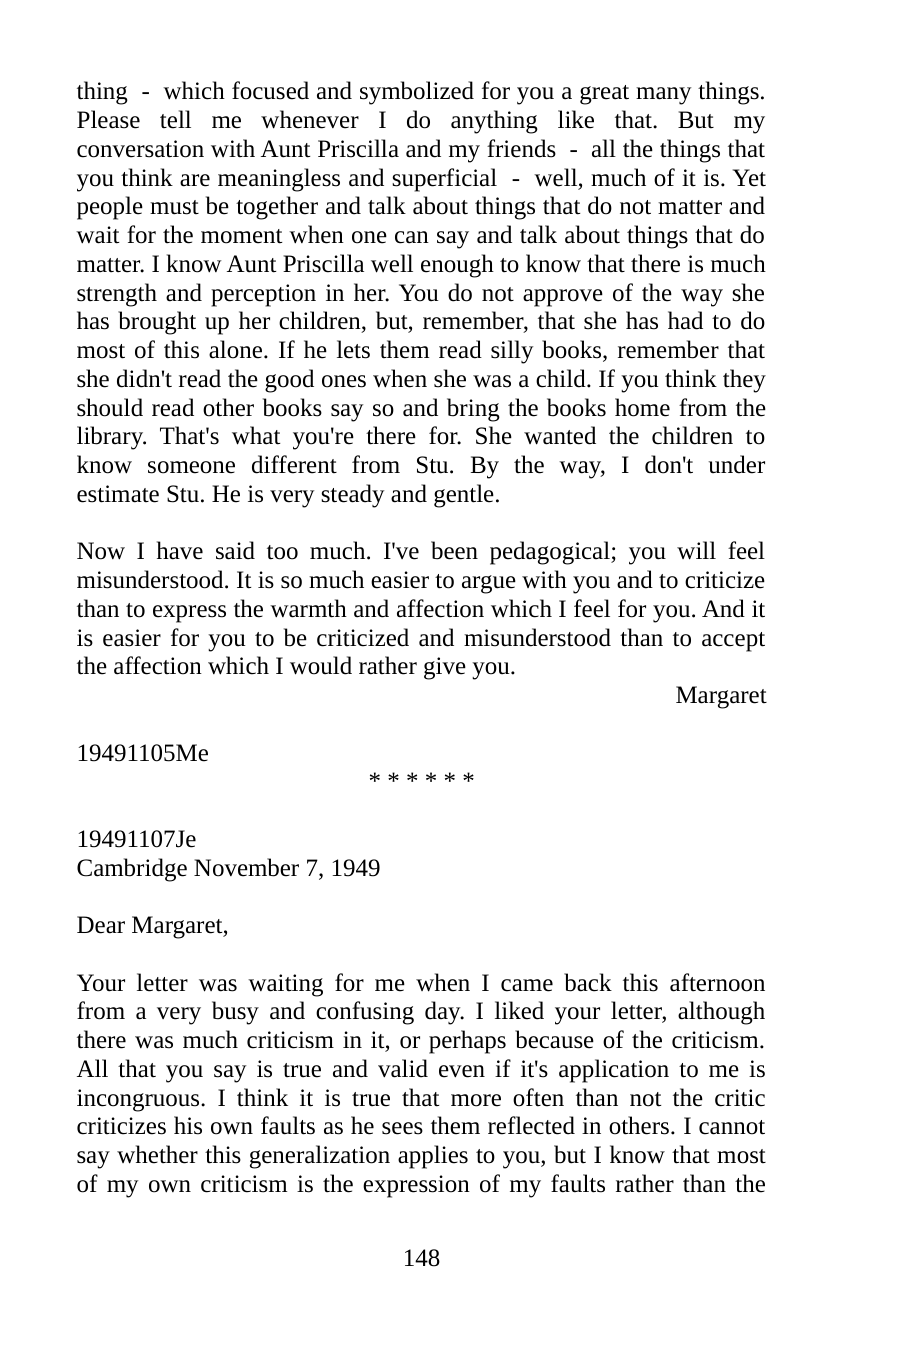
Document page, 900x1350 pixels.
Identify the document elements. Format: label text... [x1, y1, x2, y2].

text thing - which focused and symbolized for you a great many things. Please tell me whenever I do anything like that. But my conversation with Aunt Priscilla and my friends - all the things that you think are meaningless and superficial - well, much of it is. Yet people must be together and talk about things that do not matter and wait for the moment when one can say and talk about things that do matter. I know Aunt Priscilla well enough to know that there is much strength and perception in her. You do not approve of the way she has brought up her children, but, remember, that she has had to do most of this alone. If he lets them read silly books, remember that she didn't read the good ones when she was a child. If you think they should read other books say so and bring the books home from the library. That's what you're there for. She wanted the children to know someone different from Stu. By the way, I don't under estimate Stu. He is very steady and gentle. [76, 76, 766, 508]
text 19491107Je [76, 824, 766, 853]
text Now I have said too much. I've been pedagogical; you will feel misunderstood. It is so much easier to argue with you and to criticize than to express the warmth and affection which I feel for you. And it is easier for you to be criticized and misunderstood than to accept the affection which I would rather give you. [76, 536, 766, 680]
text 19491105Me [76, 738, 766, 766]
text Margaret [76, 680, 766, 709]
text Cambridge November 7, 1949 [76, 853, 766, 881]
text Your letter was waiting for me when I came back this afternoon from a very busy and confusing day. I liked your letter, although there was much criticism in it, or perhaps because of the criticism. All that you say is true and valid even if it's application to me is incongruous. I think it is true that more often than not the critic criticizes his own faults as he sees them reflected in others. I cannot say whether this generalization applies to you, but I know that most of my own criticism is the expression of my faults rather than the [76, 968, 766, 1198]
text * * * * * * [76, 766, 766, 795]
text Dear Margaret, [76, 910, 766, 939]
